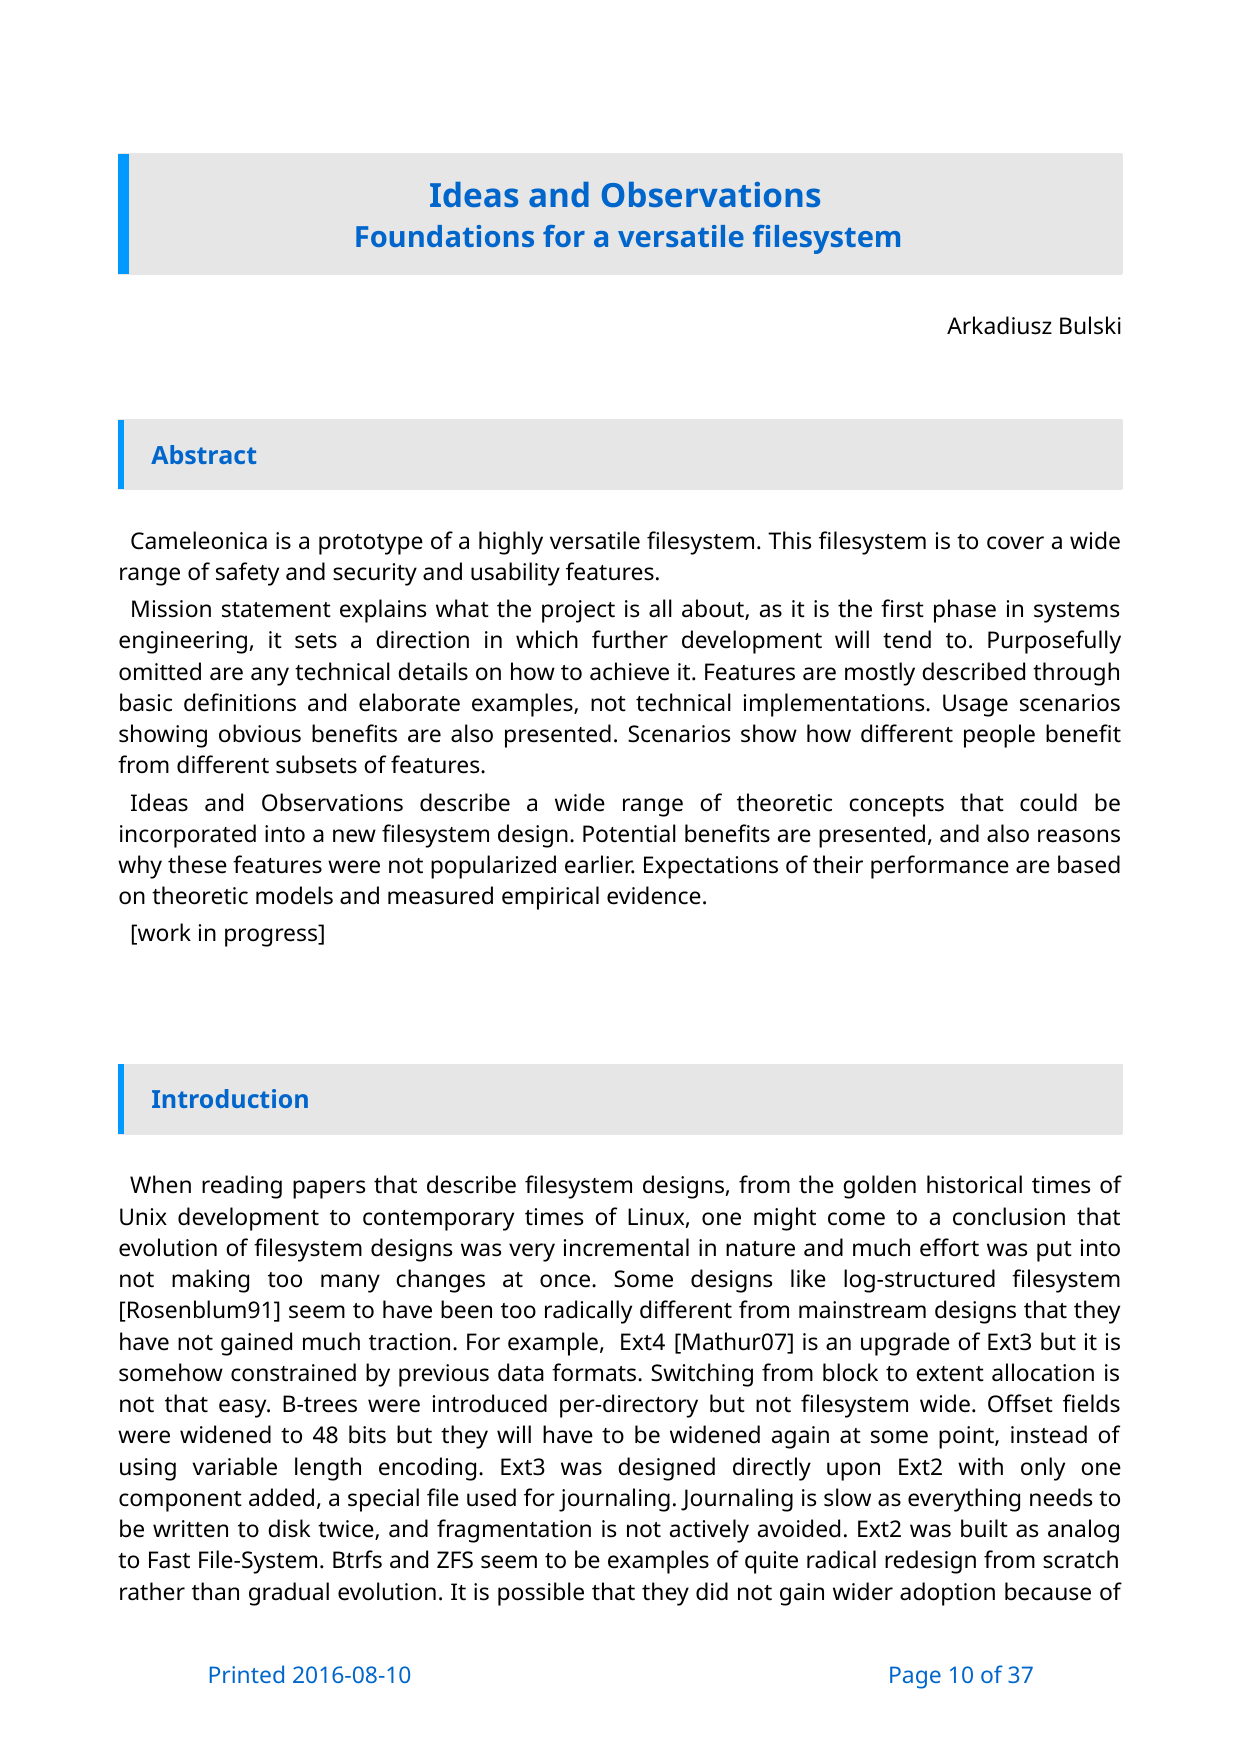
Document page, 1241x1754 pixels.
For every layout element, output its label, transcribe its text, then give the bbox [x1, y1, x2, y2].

text Arkadiusz Bulski [118, 310, 1122, 341]
text Ideas and Observations describe a wide range of theoretic concepts that could be incorporated into a new filesystem design. Potential benefits are presented, and also reasons why these features were not popularized earlier. Expectations of their performance are based on theoretic models and measured empirical evidence. [118, 786, 1122, 911]
text Mission statement explains what the project is all about, as it is the first phase in systems engineering, it sets a direction in which further development will tend to. Purposefully omitted are any technical details on how to achieve it. Features are mostly described through basic definitions and elaborate examples, not technical implementations. Usage scenarios showing obvious benefits are also presented. Scenarios show how different people benefit from different subsets of features. [118, 593, 1122, 781]
subtitle Introduction [124, 1065, 1122, 1134]
text When reading papers that describe filesystem designs, from the golden historical times of Unix development to contemporary times of Linux, one might come to a conclusion that evolution of filesystem designs was very incremental in nature and much effort was put into not making too many changes at once. Some designs like log-structured filesystem [Rosenblum91] seem to have been too radically different from mainstream designs that they have not gained much traction. For example, Ext4 [Mathur07] is an upgrade of Ext3 but it is somehow constrained by previous data formats. Switching from block to extent allocation is not that easy. B-trees were introduced per-directory but not filesystem wide. Offset fields were widened to 48 bits but they will have to be widened again at some point, instead of using variable length encoding. Ext3 was designed directly upon Ext2 with only one component added, a special file used for journaling. Journaling is slow as everything needs to be written to disk twice, and fragmentation is not actively avoided. Ext2 was built as analog to Fast File-System. Btrfs and ZFS seem to be examples of quite radical redesign from scratch rather than gradual evolution. It is possible that they did not gain wider adoption because of [118, 1169, 1122, 1607]
text [work in progress] [118, 917, 1122, 949]
text Cameleonica is a prototype of a highly versatile filesystem. This filesystem is to cover a wide range of safety and security and usability features. [118, 524, 1122, 587]
subtitle Abstract [124, 421, 1122, 489]
subtitle Ideas and Observations Foundations for a versatile filesystem [129, 155, 1122, 274]
